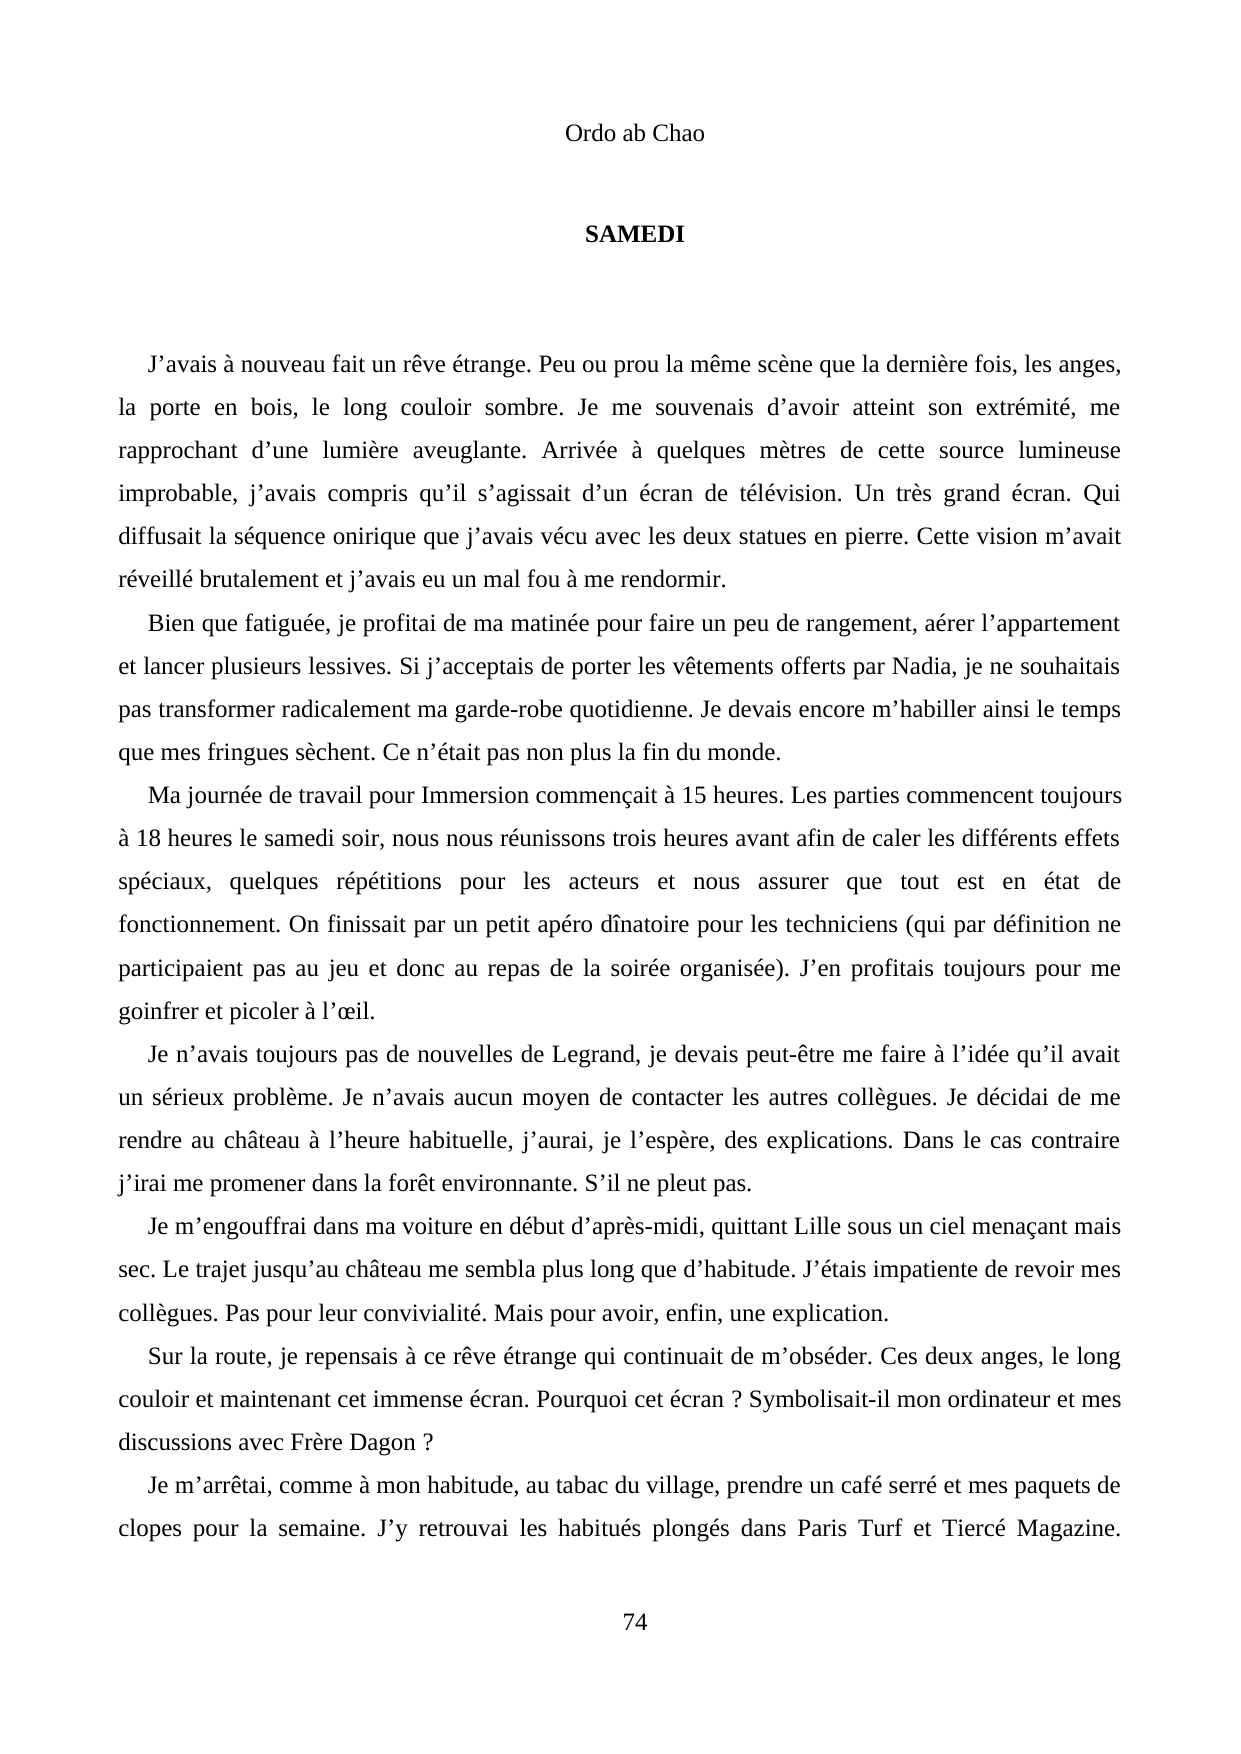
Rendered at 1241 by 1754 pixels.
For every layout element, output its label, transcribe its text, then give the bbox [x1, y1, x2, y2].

text Je m’arrêtai, comme à mon habitude, au tabac du village, prendre un café serré et mes paquets de clopes pour la semaine. J’y retrouvai les habitués plongés dans Paris Turf et Tiercé Magazine. [118, 1470, 1122, 1542]
text Ma journée de travail pour Immersion commençait à 15 heures. Les parties commencent toujours à 18 heures le samedi soir, nous nous réunissons trois heures avant afin de caler les différents effets spéciaux, quelques répétitions pour les acteurs et nous assurer que tout est en état de fonctionnement. On finissait par un petit apéro dînatoire pour les techniciens (qui par définition ne participaient pas au jeu et donc au repas de la soirée organisée). J’en profitais toujours pour me goinfrer et picoler à l’œil. [118, 780, 1122, 1024]
text Bien que fatiguée, je profitai de ma matinée pour faire un peu de rangement, aérer l’appartement et lancer plusieurs lessives. Si j’acceptais de porter les vêtements offerts par Nadia, je ne souhaitais pas transformer radicalement ma garde-robe quotidienne. Je devais encore m’habiller ainsi le temps que mes fringues sèchent. Ce n’était pas non plus la fin du monde. [118, 608, 1122, 766]
text SAMEDI [118, 219, 1122, 248]
text Sur la route, je repensais à ce rêve étrange qui continuait de m’obséder. Ces deux anges, le long couloir et maintenant cet immense écran. Pourquoi cet écran ? Symbolisait-il mon ordinateur et mes discussions avec Frère Dagon ? [118, 1341, 1122, 1456]
text Je m’engouffrai dans ma voiture en début d’après-midi, quittant Lille sous un ciel menaçant mais sec. Le trajet jusqu’au château me sembla plus long que d’habitude. J’étais impatiente de revoir mes collègues. Pas pour leur convivialité. Mais pour avoir, enfin, une explication. [118, 1211, 1122, 1326]
text Je n’avais toujours pas de nouvelles de Legrand, je devais peut-être me faire à l’idée qu’il avait un sérieux problème. Je n’avais aucun moyen de contacter les autres collègues. Je décidai de me rendre au château à l’heure habituelle, j’aurai, je l’espère, des explications. Dans le cas contraire j’irai me promener dans la forêt environnante. S’il ne pleut pas. [118, 1039, 1122, 1197]
text J’avais à nouveau fait un rêve étrange. Peu ou prou la même scène que la dernière fois, les anges, la porte en bois, le long couloir sombre. Je me souvenais d’avoir atteint son extrémité, me rapprochant d’une lumière aveuglante. Arrivée à quelques mètres de cette source lumineuse improbable, j’avais compris qu’il s’agissait d’un écran de télévision. Un très grand écran. Qui diffusait la séquence onirique que j’avais vécu avec les deux statues en pierre. Cette vision m’avait réveillé brutalement et j’avais eu un mal fou à me rendormir. [118, 349, 1122, 593]
